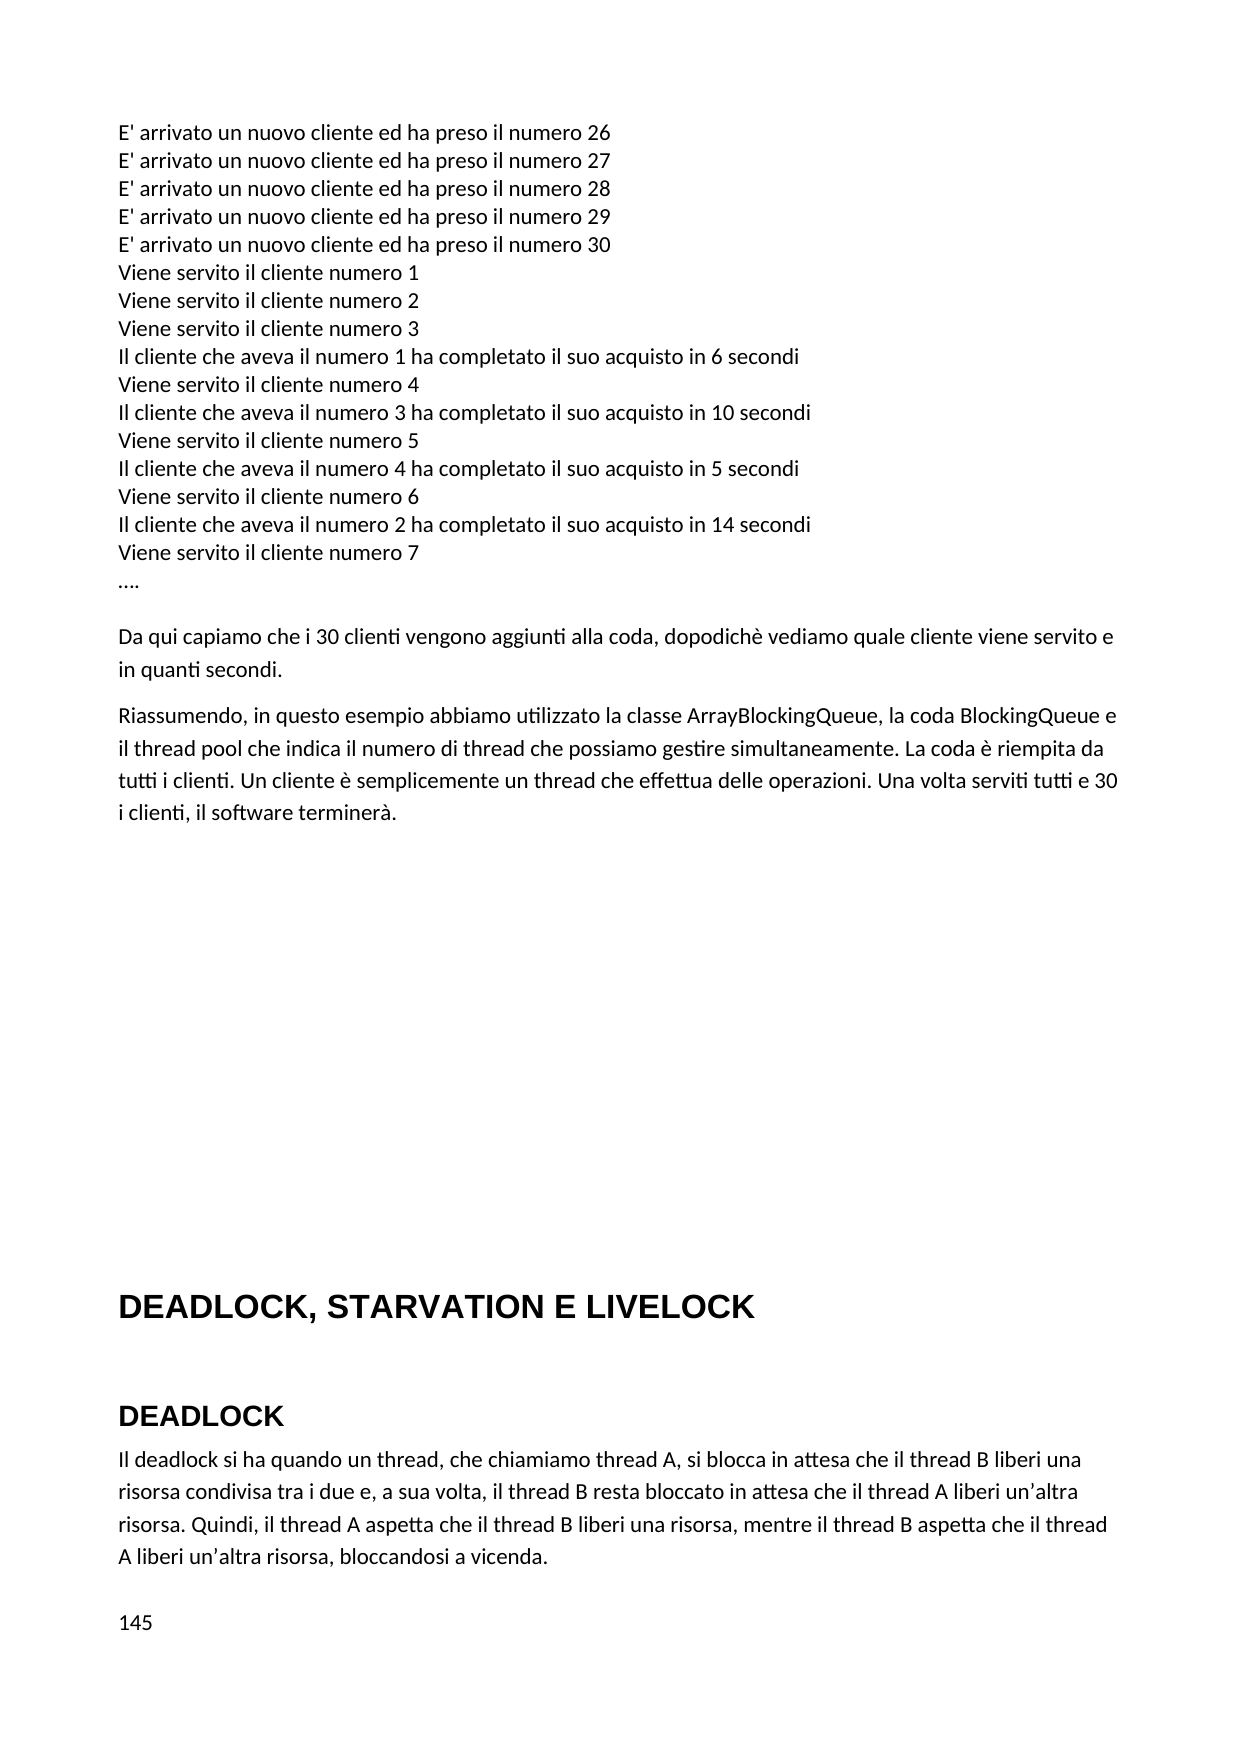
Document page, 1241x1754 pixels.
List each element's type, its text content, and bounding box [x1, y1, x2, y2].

text Da qui capiamo che i 30 clienti vengono aggiunti alla coda, dopodichè vediamo quale cliente viene servito e in quanti secondi. [118, 622, 1122, 683]
text …. [118, 566, 1122, 594]
text Viene servito il cliente numero 4 [118, 370, 1122, 398]
text Viene servito il cliente numero 7 [118, 538, 1122, 566]
text Il cliente che aveva il numero 2 ha completato il suo acquisto in 14 secondi [118, 510, 1122, 538]
text Il cliente che aveva il numero 1 ha completato il suo acquisto in 6 secondi [118, 342, 1122, 370]
text Viene servito il cliente numero 5 [118, 426, 1122, 454]
text E' arrivato un nuovo cliente ed ha preso il numero 28 [118, 174, 1122, 202]
text Viene servito il cliente numero 6 [118, 482, 1122, 510]
text Riassumendo, in questo esempio abbiamo utilizzato la classe ArrayBlockingQueue, la coda BlockingQueue e il thread pool che indica il numero di thread che possiamo gestire simultaneamente. La coda è riempita da tutti i clienti. Un cliente è semplicemente un thread che effettua delle operazioni. Una volta serviti tutti e 30 i clienti, il software terminerà. [118, 701, 1122, 826]
text E' arrivato un nuovo cliente ed ha preso il numero 30 [118, 230, 1122, 258]
text Viene servito il cliente numero 2 [118, 286, 1122, 314]
text E' arrivato un nuovo cliente ed ha preso il numero 27 [118, 146, 1122, 174]
text Il deadlock si ha quando un thread, che chiamiamo thread A, si blocca in attesa che il thread B liberi una risorsa condivisa tra i due e, a sua volta, il thread B resta bloccato in attesa che il thread A liberi un’altra risorsa. Quindi, il thread A aspetta che il thread B liberi una risorsa, mentre il thread B aspetta che il thread A liberi un’altra risorsa, bloccandosi a vicenda. [118, 1445, 1122, 1570]
text Il cliente che aveva il numero 3 ha completato il suo acquisto in 10 secondi [118, 398, 1122, 426]
subtitle DEADLOCK [118, 1399, 1122, 1433]
text Viene servito il cliente numero 1 [118, 258, 1122, 286]
subtitle DEADLOCK, STARVATION E LIVELOCK [118, 1287, 1122, 1325]
text E' arrivato un nuovo cliente ed ha preso il numero 29 [118, 202, 1122, 230]
text E' arrivato un nuovo cliente ed ha preso il numero 26 [118, 118, 1122, 146]
text Il cliente che aveva il numero 4 ha completato il suo acquisto in 5 secondi [118, 454, 1122, 482]
text Viene servito il cliente numero 3 [118, 314, 1122, 342]
